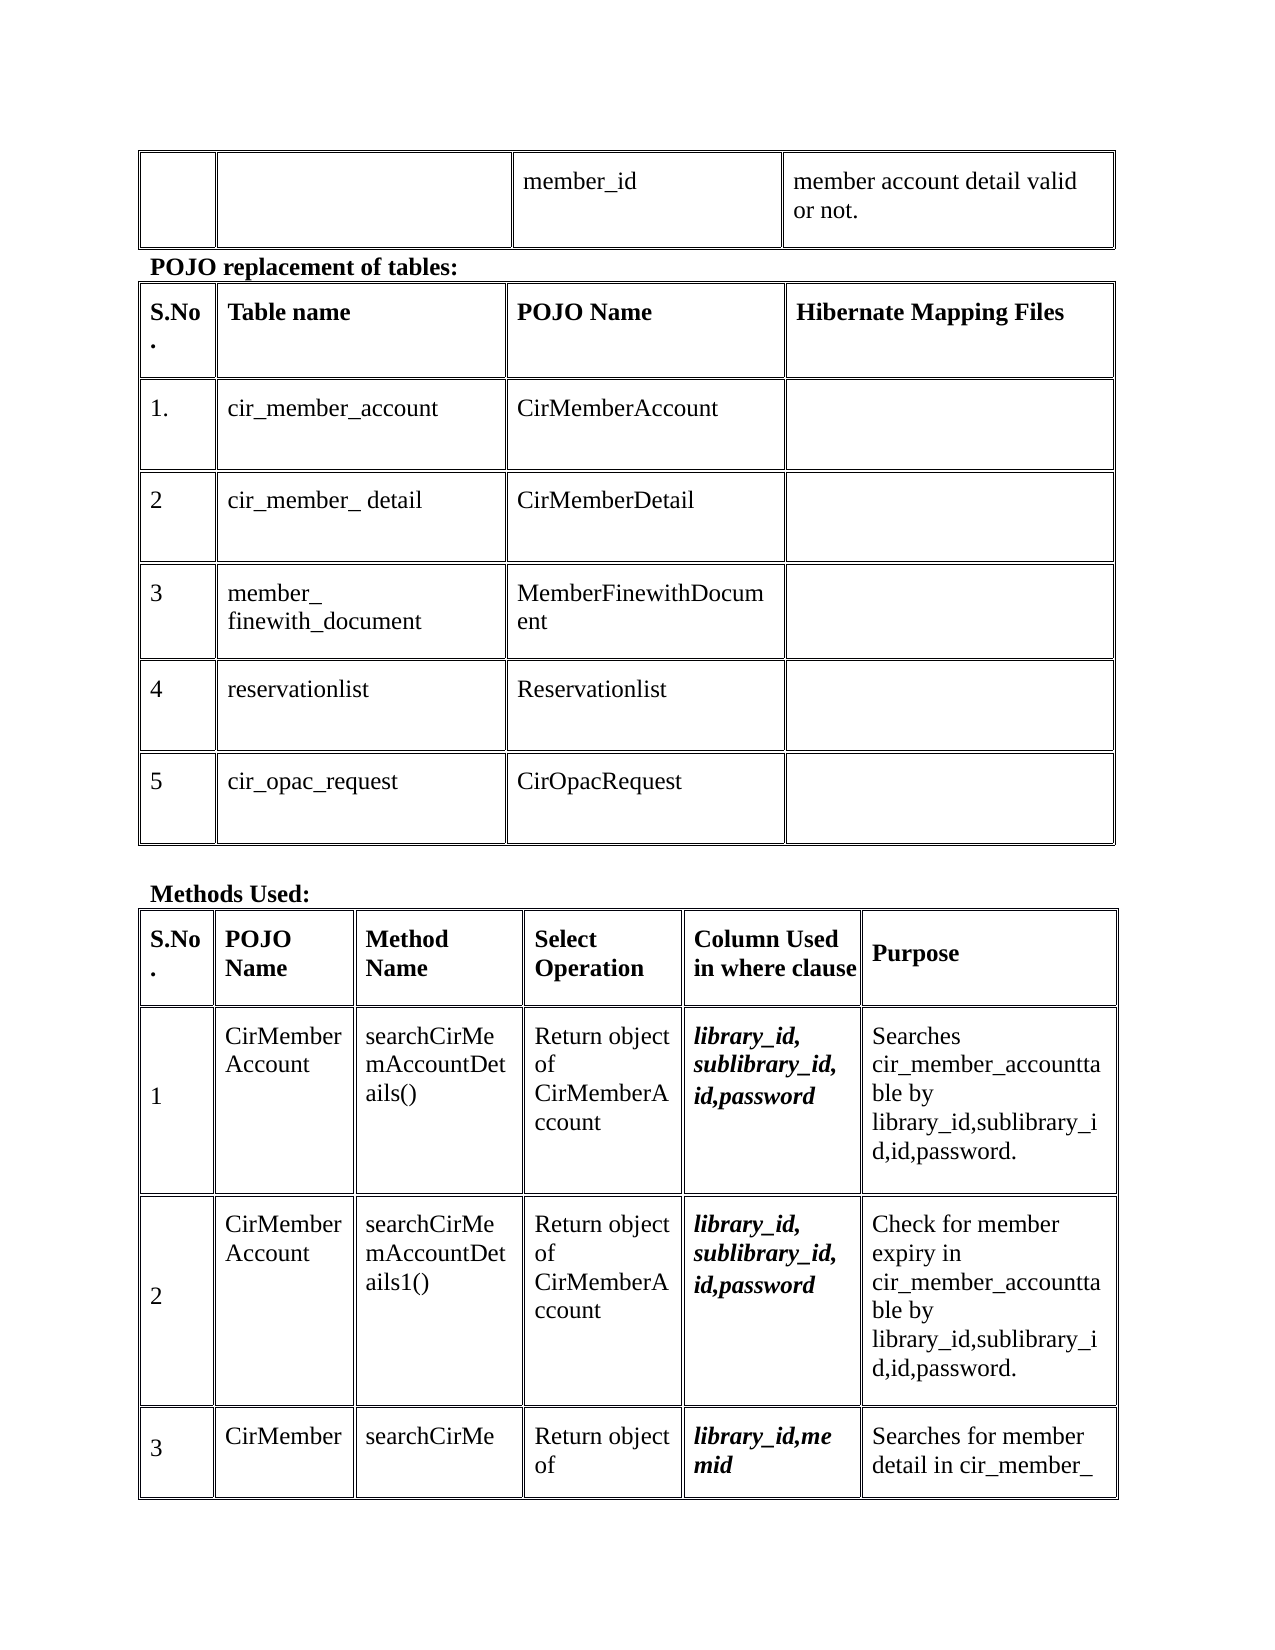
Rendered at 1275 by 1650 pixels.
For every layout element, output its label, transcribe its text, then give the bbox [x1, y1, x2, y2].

table_cell 1. [141, 380, 215, 469]
table_cell library_id, sublibrary_id, id,password [685, 1197, 860, 1405]
table_header Hibernate Mapping Files [787, 284, 1113, 377]
table_header Column Used in where clause [685, 911, 860, 1004]
table_header Purpose [863, 911, 1116, 1004]
table_cell Searches for member detail in cir_member_ [863, 1408, 1116, 1497]
table_cell CirOpacRequest [508, 754, 784, 842]
table_cell Reservationlist [508, 661, 784, 750]
table_cell reservationlist [218, 661, 505, 750]
table_cell CirMemberAccount [216, 1197, 353, 1405]
table_cell searchCirMe [357, 1408, 522, 1497]
table_cell 1 [141, 1008, 213, 1193]
table_cell 3 [141, 1408, 213, 1497]
table_cell CirMemberAccount [216, 1008, 353, 1193]
table_cell Check for member expiry in cir_member_accounttable by library_id,sublibrary_id,id,password. [863, 1197, 1116, 1405]
table_cell CirMember [216, 1408, 353, 1497]
table_cell library_id, sublibrary_id, id,password [685, 1008, 860, 1193]
table_cell [787, 565, 1113, 658]
table_cell cir_member_account [218, 380, 505, 469]
table_cell [787, 473, 1113, 561]
table_cell [141, 153, 215, 247]
table_cell searchCirMemAccountDetails() [357, 1008, 522, 1193]
table_cell Return object of CirMemberAccount [525, 1197, 681, 1405]
table_cell MemberFinewithDocument [508, 565, 784, 658]
table_cell cir_member_ detail [218, 473, 505, 561]
table_cell member_id [514, 153, 781, 247]
table_cell 2 [141, 473, 215, 561]
table_cell library_id,memid [685, 1408, 860, 1497]
table_cell Return object of CirMemberAccount [525, 1008, 681, 1193]
table_cell CirMemberAccount [508, 380, 784, 469]
table_cell [218, 153, 511, 247]
table_header Method Name [357, 911, 522, 1004]
table_header Select Operation [525, 911, 681, 1004]
table_header Table name [218, 284, 505, 377]
table_cell [787, 661, 1113, 750]
table_header POJO Name [508, 284, 784, 377]
table_header POJO Name [216, 911, 353, 1004]
table_header S.No. [141, 911, 213, 1004]
table_cell Return object of [525, 1408, 681, 1497]
table_cell CirMemberDetail [508, 473, 784, 561]
table_cell member_ finewith_document [218, 565, 505, 658]
text Methods Used: [150, 879, 1125, 908]
table_cell 3 [141, 565, 215, 658]
text POJO replacement of tables: [150, 252, 1125, 281]
table_cell 2 [141, 1197, 213, 1405]
table_cell 5 [141, 754, 215, 842]
table_cell 4 [141, 661, 215, 750]
table_cell searchCirMemAccountDetails1() [357, 1197, 522, 1405]
table_cell member account detail valid or not. [784, 153, 1113, 247]
table_cell cir_opac_request [218, 754, 505, 842]
table_cell [787, 380, 1113, 469]
table_cell Searches cir_member_accounttable by library_id,sublibrary_id,id,password. [863, 1008, 1116, 1193]
table_header S.No. [141, 284, 215, 377]
table_cell [787, 754, 1113, 842]
